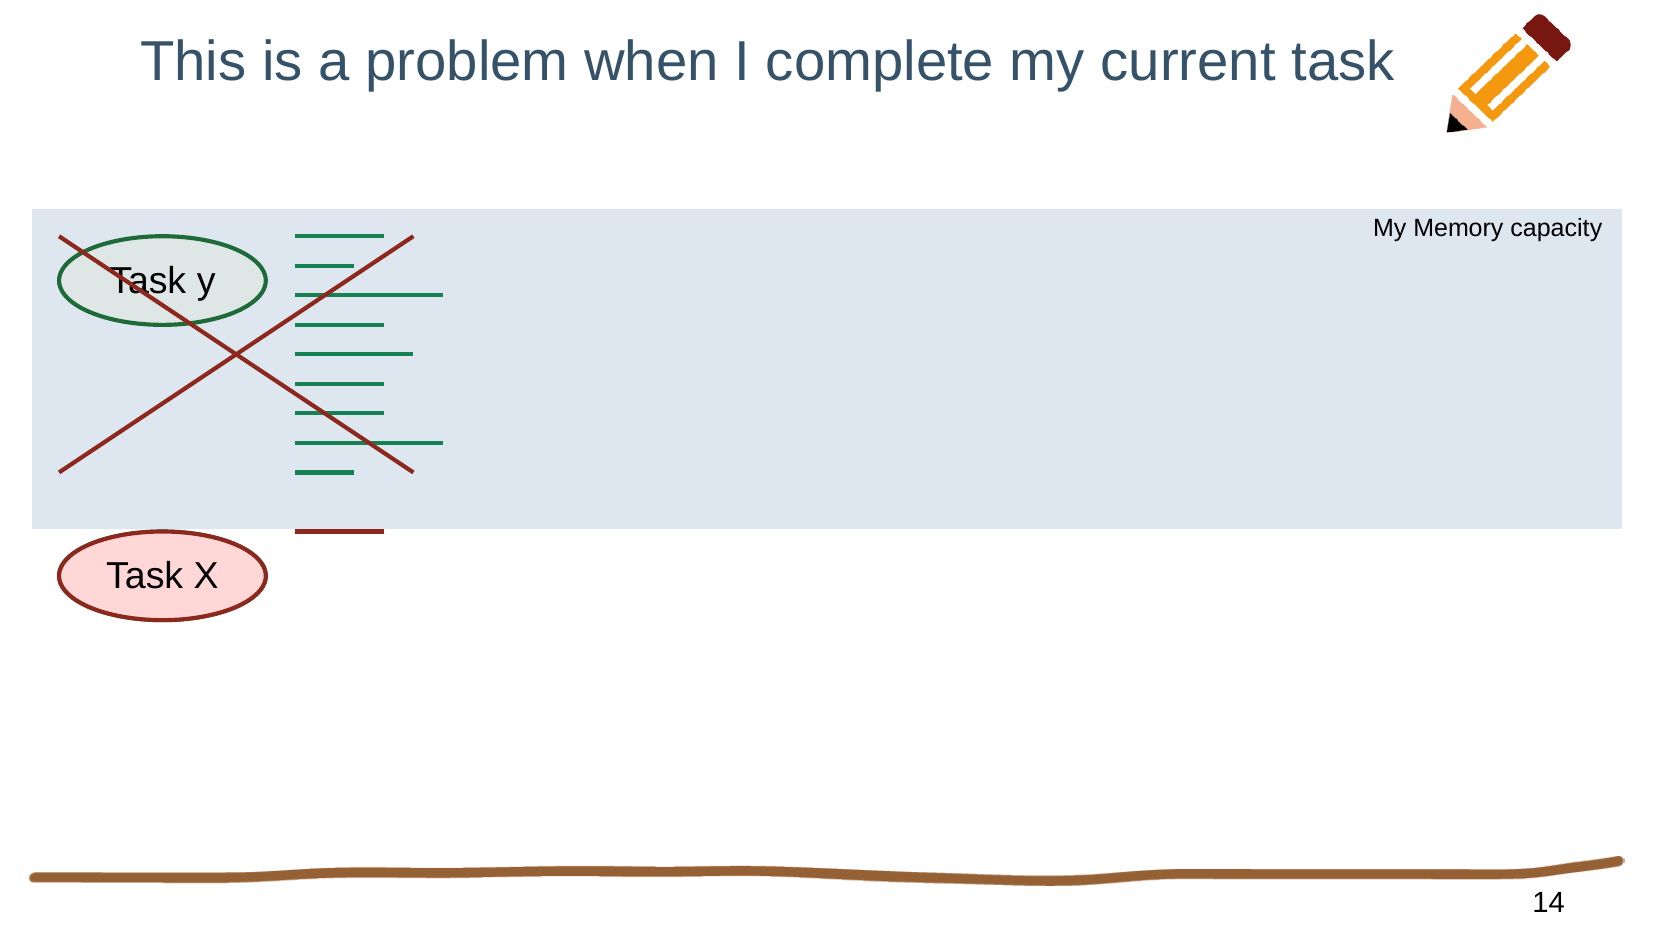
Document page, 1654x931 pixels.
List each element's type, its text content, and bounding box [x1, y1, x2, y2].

text_box Task y [59, 253, 185, 325]
text_box [29, 206, 1625, 532]
text_box Task X [59, 531, 266, 621]
text_box My Memory capacity [1358, 206, 1618, 250]
text_box Task y [85, 236, 266, 323]
picture [29, 856, 1625, 886]
title This is a problem when I complete my current task [88, 29, 1447, 206]
picture [1446, 14, 1571, 133]
